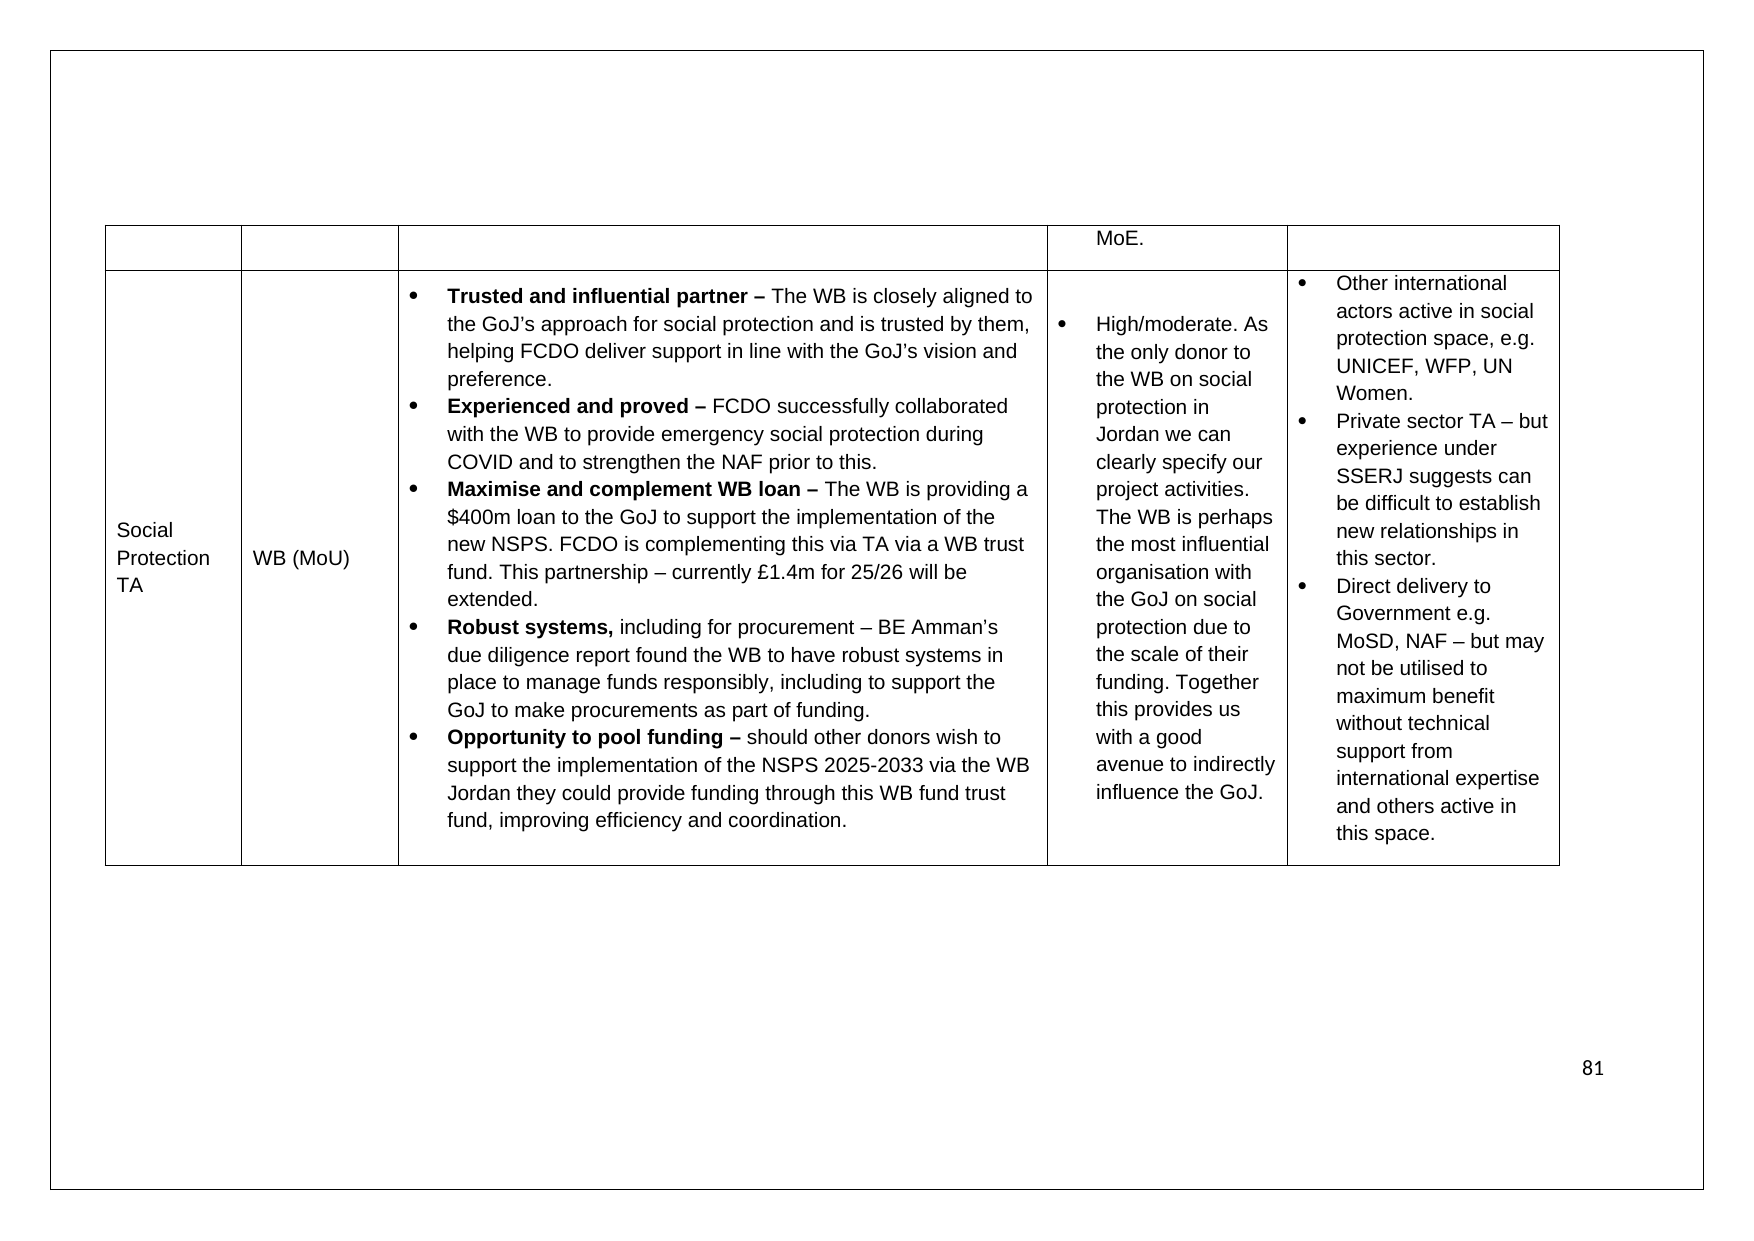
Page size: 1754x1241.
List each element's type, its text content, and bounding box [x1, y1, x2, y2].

table_cell High/moderate. As the only donor to the WB on social protection in Jordan we can clearly specify our project activities. The WB is perhaps the most influential organisation with the GoJ on social protection due to the scale of their funding. Together this provides us with a good avenue to indirectly influence the GoJ. [1048, 271, 1287, 865]
table_cell [242, 226, 398, 270]
table_cell Social Protection TA [106, 271, 241, 865]
table_cell [1288, 226, 1559, 270]
table_cell Trusted and influential partner – The WB is closely aligned to the GoJ’s approach for social protection and is trusted by them, helping FCDO deliver support in line with the GoJ’s vision and preference. Experienced and proved – FCDO successfully collaborated with the WB to provide emergency social protection during COVID and to strengthen the NAF prior to this. Maximise and complement WB loan – The WB is providing a $400m loan to the GoJ to support the implementation of the new NSPS. FCDO is complementing this via TA via a WB trust fund. This partnership – currently £1.4m for 25/26 will be extended. Robust systems, including for procurement – BE Amman’s due diligence report found the WB to have robust systems in place to manage funds responsibly, including to support the GoJ to make procurements as part of funding. Opportunity to pool funding – should other donors wish to support the implementation of the NSPS 2025-2033 via the WB Jordan they could provide funding through this WB fund trust fund, improving efficiency and coordination. [399, 271, 1047, 865]
table_cell Other international actors active in social protection space, e.g. UNICEF, WFP, UN Women. Private sector TA – but experience under SSERJ suggests can be difficult to establish new relationships in this sector. Direct delivery to Government e.g. MoSD, NAF – but may not be utilised to maximum benefit without technical support from international expertise and others active in this space. [1288, 271, 1559, 865]
table_cell [399, 226, 1047, 270]
table_cell MoE. [1048, 226, 1287, 270]
table_cell WB (MoU) [242, 271, 398, 865]
table_cell [106, 226, 241, 270]
